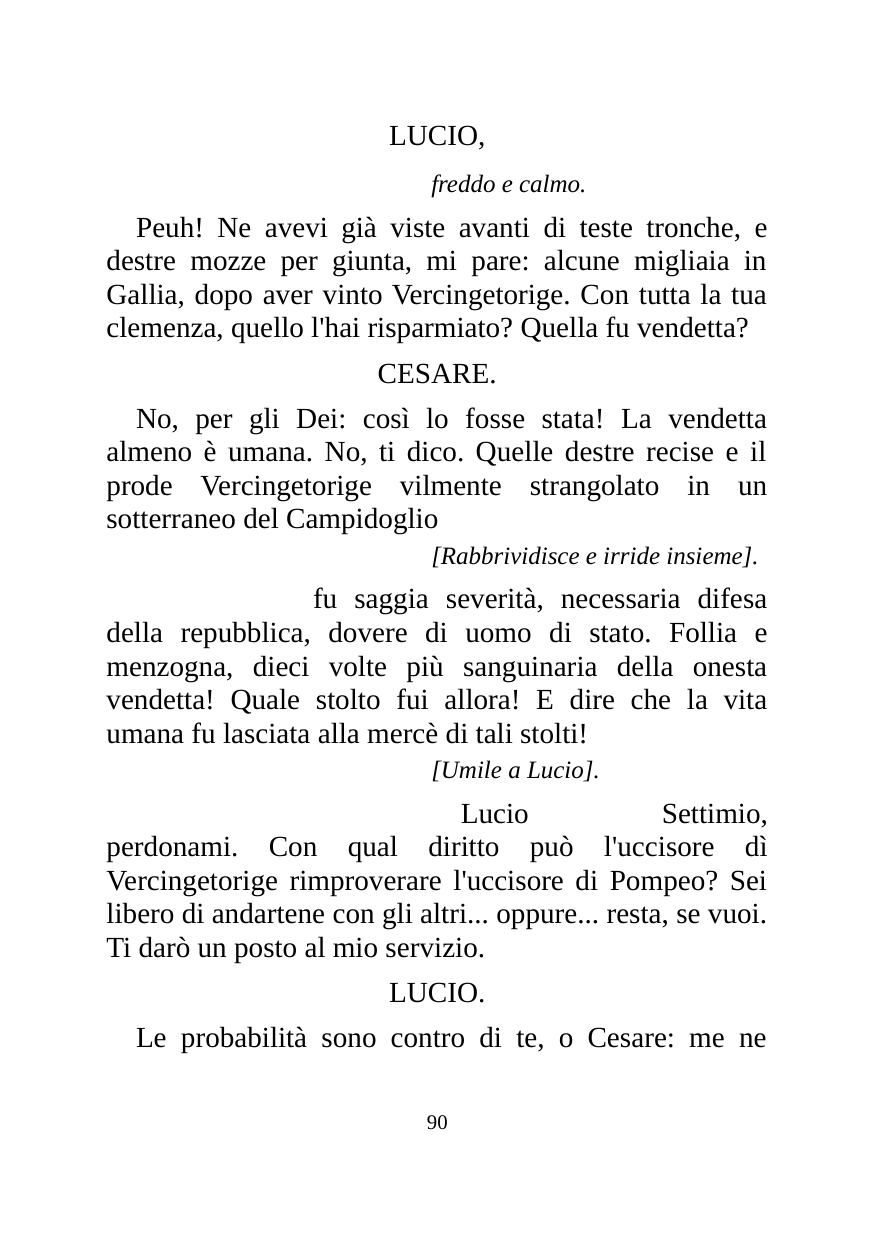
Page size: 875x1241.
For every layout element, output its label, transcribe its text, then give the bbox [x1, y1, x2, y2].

text LUCIO, [106, 118, 768, 152]
text CESARE. [106, 356, 768, 389]
text Le probabilità sono contro di te, o Cesare: me ne [106, 1021, 768, 1054]
text [Rabbrividisce e irride insieme]. [431, 541, 768, 570]
text [Umile a Lucio]. [431, 755, 768, 784]
text freddo e calmo. [431, 169, 768, 198]
text Peuh! Ne avevi già viste avanti di teste tronche, e destre mozze per giunta, mi pare: alcune migliaia in Gallia, dopo aver vinto Vercingetorige. Con tutta la tua clemenza, quello l'hai risparmiato? Quella fu vendetta? [106, 210, 768, 344]
text No, per gli Dei: così lo fosse stata! La vendetta almeno è umana. No, ti dico. Quelle destre recise e il prode Vercingetorige vilmente strangolato in un sotterraneo del Campidoglio [106, 401, 768, 535]
text Lucio Settimio, perdonami. Con qual diritto può l'uccisore dì Vercingetorige rimproverare l'uccisore di Pompeo? Sei libero di andartene con gli altri... oppure... resta, se vuoi. Ti darò un posto al mio servizio. [106, 796, 768, 963]
text fu saggia severità, necessaria difesa della repubblica, dovere di uomo di stato. Follia e menzogna, dieci volte più sanguinaria della onesta vendetta! Quale stolto fui allora! E dire che la vita umana fu lasciata alla mercè di tali stolti! [106, 582, 768, 749]
text LUCIO. [106, 975, 768, 1009]
